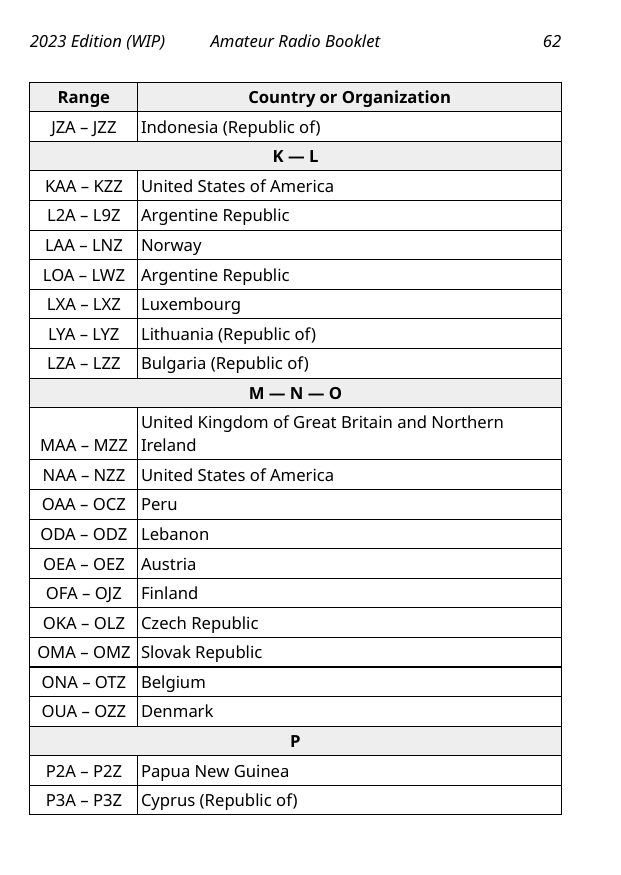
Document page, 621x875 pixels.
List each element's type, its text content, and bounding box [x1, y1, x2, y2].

table_cell Luxembourg [138, 290, 561, 318]
table_cell P3A – P3Z [30, 786, 137, 814]
table_cell Slovak Republic [138, 638, 561, 666]
table_cell ODA – ODZ [30, 520, 137, 548]
table_cell Austria [138, 549, 561, 578]
table_cell LOA – LWZ [30, 260, 137, 289]
table_cell OEA – OEZ [30, 549, 137, 578]
table_cell Indonesia (Republic of) [138, 112, 561, 141]
table_cell ONA – OTZ [30, 668, 137, 696]
table_cell Peru [138, 490, 561, 518]
table_cell United States of America [138, 460, 561, 489]
table_cell Czech Republic [138, 608, 561, 637]
table_cell L2A – L9Z [30, 201, 137, 229]
table_cell LAA – LNZ [30, 231, 137, 259]
table_cell United States of America [138, 171, 561, 200]
table_cell K — L [30, 142, 561, 170]
table_cell Belgium [138, 668, 561, 696]
table_cell JZA – JZZ [30, 112, 137, 141]
table_cell KAA – KZZ [30, 171, 137, 200]
table_cell Norway [138, 231, 561, 259]
table_cell Lebanon [138, 520, 561, 548]
table_cell OUA – OZZ [30, 697, 137, 726]
table_cell Argentine Republic [138, 201, 561, 229]
table_cell Bulgaria (Republic of) [138, 349, 561, 377]
table_cell OMA – OMZ [30, 638, 137, 666]
table_cell Finland [138, 579, 561, 607]
table_cell Argentine Republic [138, 260, 561, 289]
table_cell Lithuania (Republic of) [138, 319, 561, 348]
table_cell M — N — O [30, 379, 561, 407]
table_cell LZA – LZZ [30, 349, 137, 377]
table_cell MAA – MZZ [30, 408, 137, 459]
table_cell NAA – NZZ [30, 460, 137, 489]
table_header Country or Organization [138, 83, 561, 111]
table_cell OAA – OCZ [30, 490, 137, 518]
table_cell LXA – LXZ [30, 290, 137, 318]
table_cell Cyprus (Republic of) [138, 786, 561, 814]
table_header Range [30, 83, 137, 111]
table_cell OFA – OJZ [30, 579, 137, 607]
table_cell P [30, 727, 561, 755]
table_cell Papua New Guinea [138, 756, 561, 785]
table_cell Denmark [138, 697, 561, 726]
table_cell LYA – LYZ [30, 319, 137, 348]
table_cell United Kingdom of Great Britain and Northern Ireland [138, 408, 561, 459]
table_cell P2A – P2Z [30, 756, 137, 785]
table_cell OKA – OLZ [30, 608, 137, 637]
